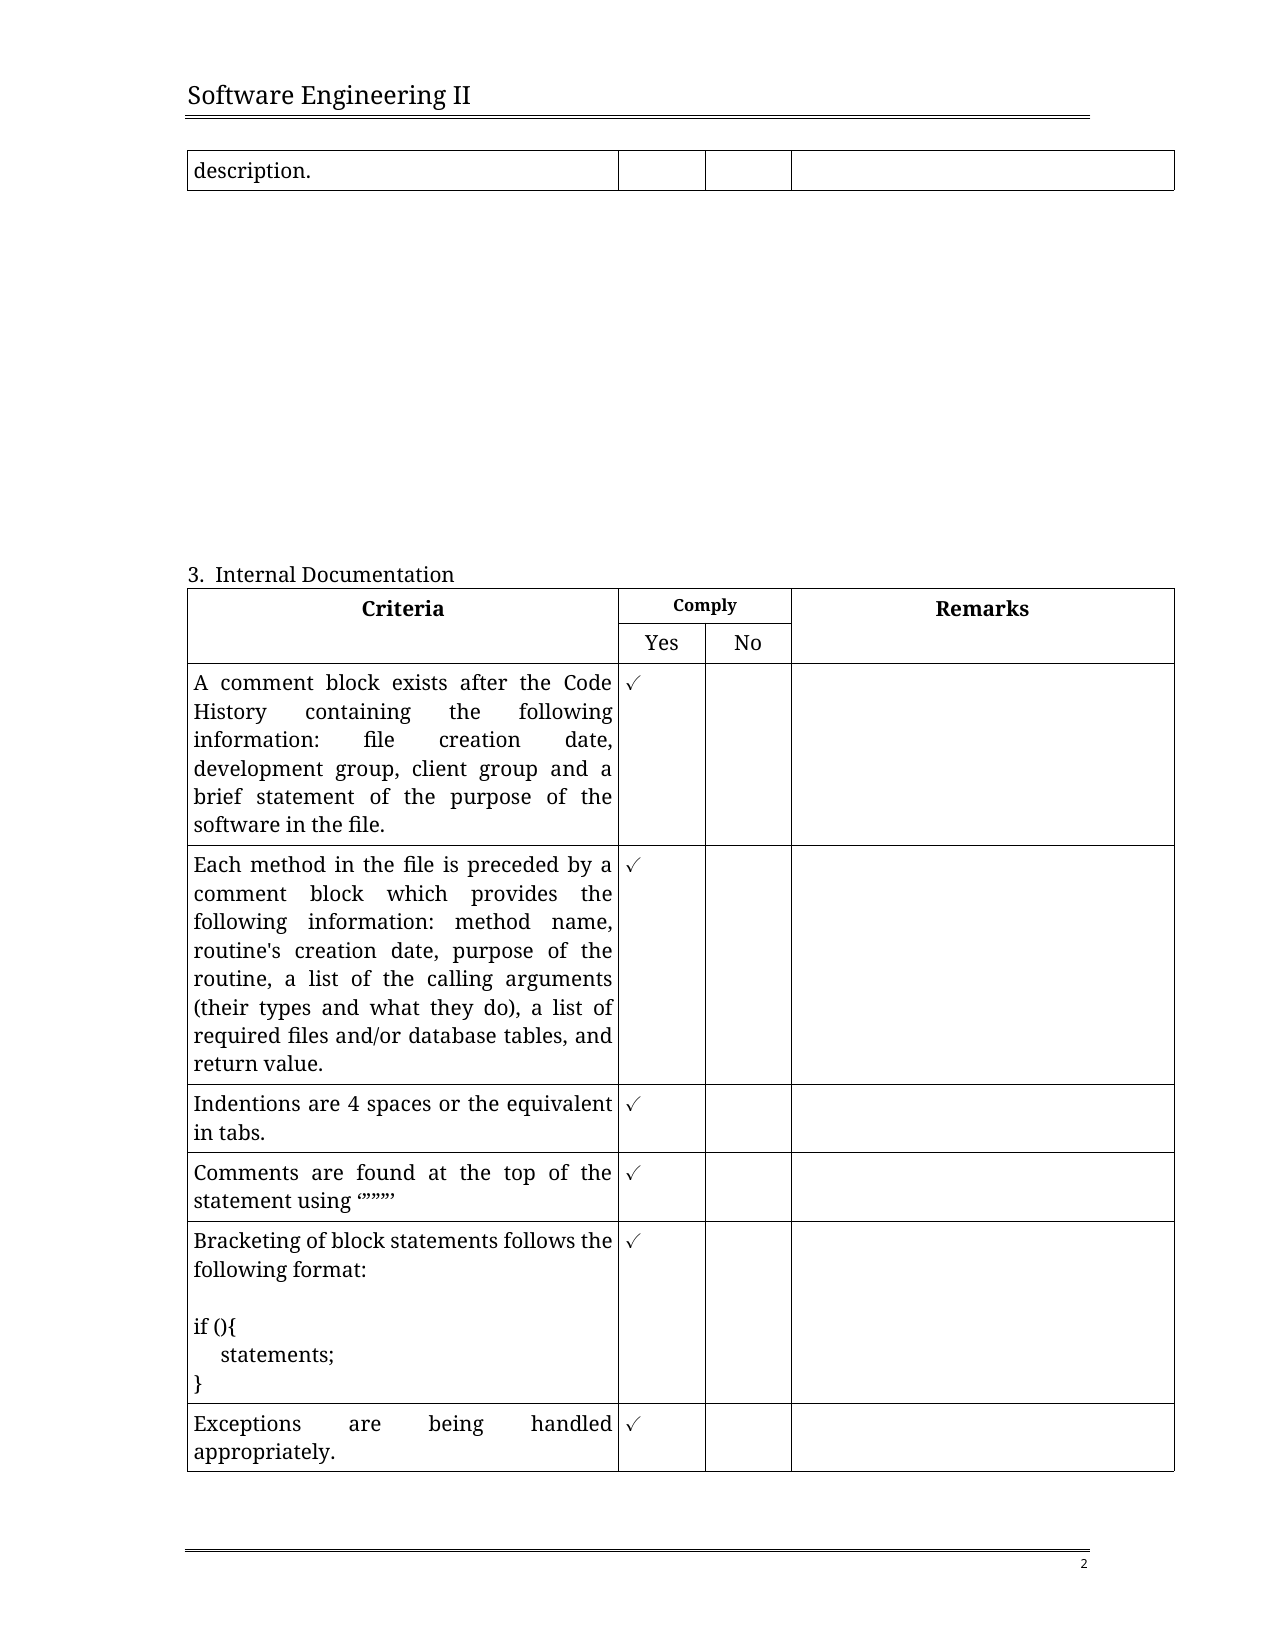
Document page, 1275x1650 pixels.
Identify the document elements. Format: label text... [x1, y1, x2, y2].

table_cell ✓ [619, 664, 705, 845]
table_cell ✓ [619, 1153, 705, 1221]
table_cell No [706, 624, 791, 662]
table_cell [792, 1222, 1174, 1403]
table_cell [706, 1222, 791, 1403]
table_cell Yes [619, 624, 705, 662]
table_header Criteria [188, 589, 618, 662]
table_cell Bracketing of block statements follows the following format: if (){ statements; } [188, 1222, 618, 1403]
table_cell ✓ [619, 1222, 705, 1403]
table_cell [792, 1153, 1174, 1221]
table_header Comply [619, 589, 791, 622]
table_cell [706, 1153, 791, 1221]
table_cell [706, 664, 791, 845]
table_cell ✓ [619, 1404, 705, 1471]
text 3. Internal Documentation [187, 560, 1087, 588]
table_cell [706, 151, 791, 190]
table_cell [706, 1404, 791, 1471]
table_cell Indentions are 4 spaces or the equivalent in tabs. [188, 1085, 618, 1152]
table_cell [792, 846, 1174, 1084]
table_cell [792, 151, 1174, 190]
table_cell ✓ [619, 1085, 705, 1152]
table_cell description. [188, 151, 618, 190]
table_cell [792, 664, 1174, 845]
table_cell [792, 1085, 1174, 1152]
table_cell Comments are found at the top of the statement using ‘”””’ [188, 1153, 618, 1221]
table_cell A comment block exists after the Code History containing the following information: file creation date, development group, client group and a brief statement of the purpose of the software in the file. [188, 664, 618, 845]
table_cell [706, 846, 791, 1084]
table_cell [792, 1404, 1174, 1471]
table_cell Each method in the file is preceded by a comment block which provides the following information: method name, routine's creation date, purpose of the routine, a list of the calling arguments (their types and what they do), a list of required files and/or database tables, and return value. [188, 846, 618, 1084]
table_header Remarks [792, 589, 1174, 662]
table_cell Exceptions are being handled appropriately. [188, 1404, 618, 1471]
table_cell [619, 151, 705, 190]
table_cell ✓ [619, 846, 705, 1084]
table_cell [706, 1085, 791, 1152]
